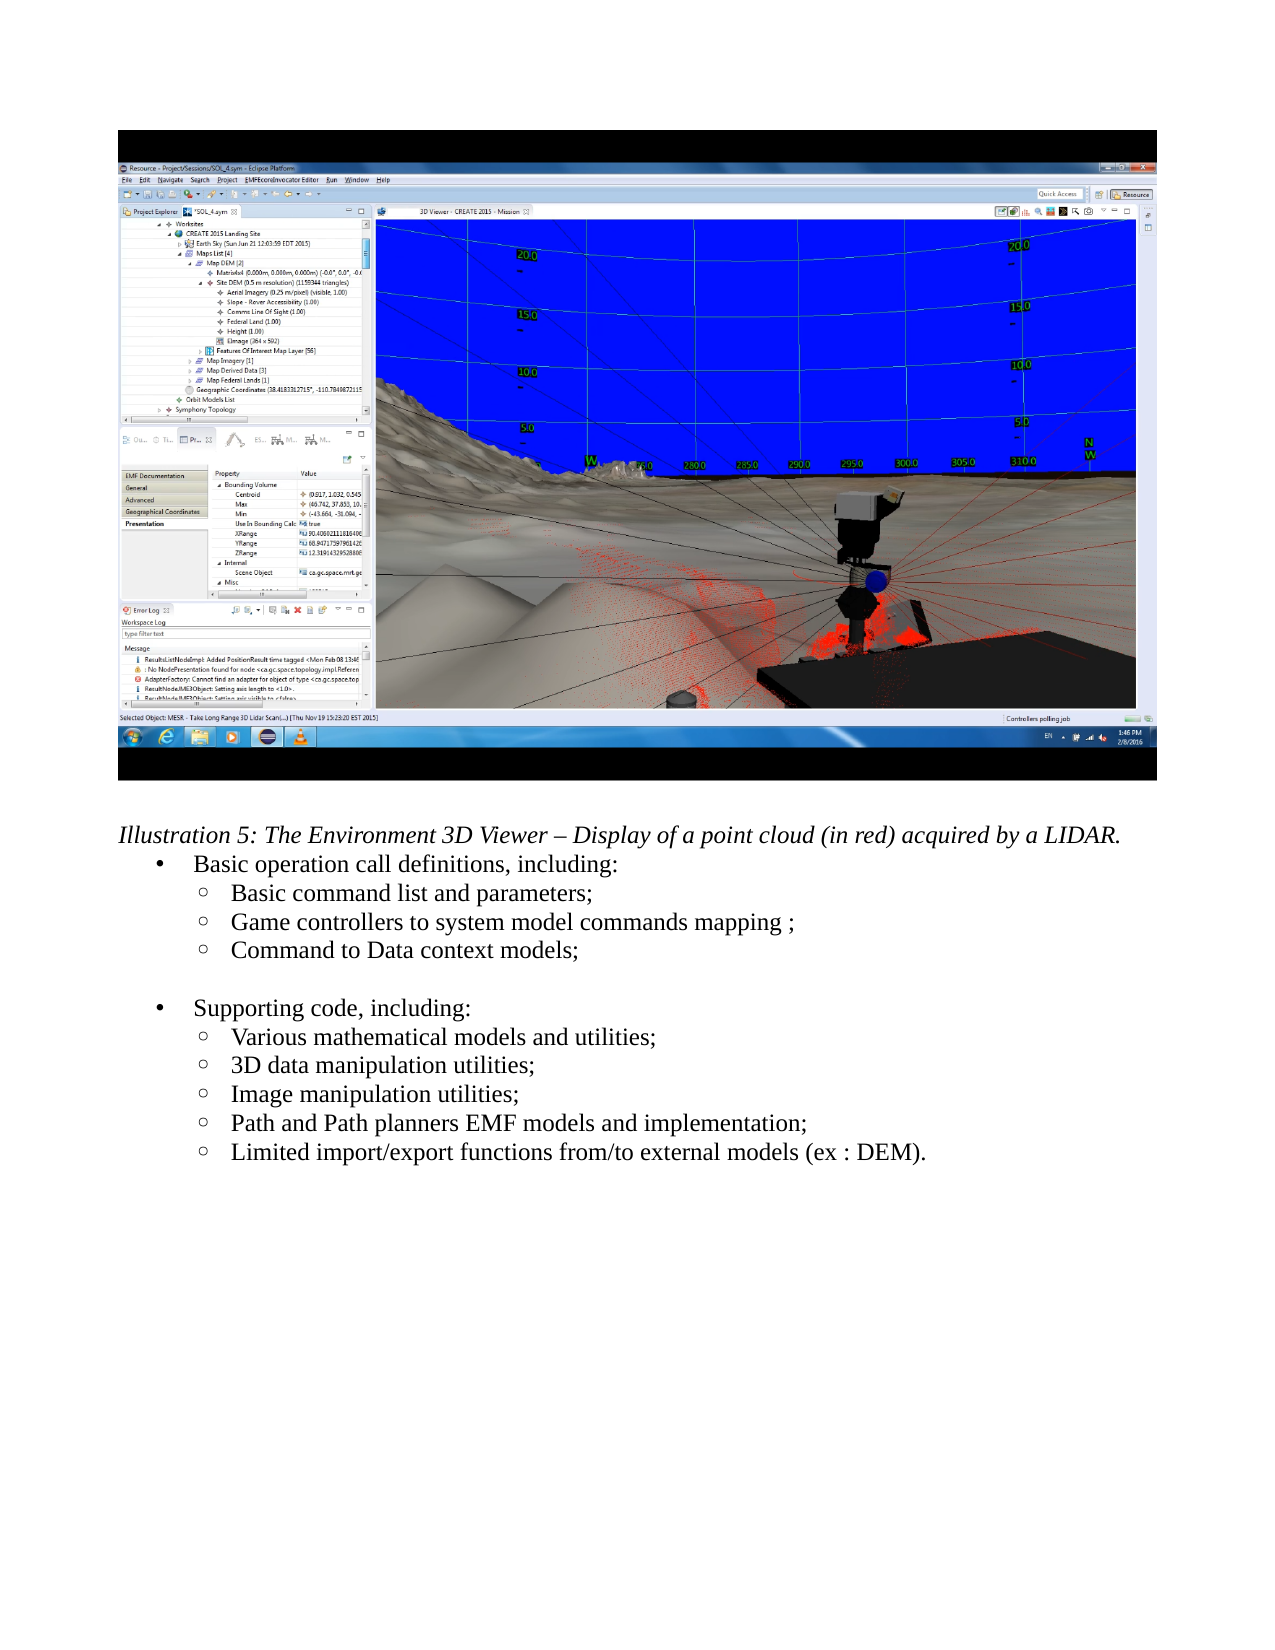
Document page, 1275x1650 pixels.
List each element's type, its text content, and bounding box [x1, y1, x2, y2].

list 3D data manipulation utilities; [193, 1051, 1157, 1079]
list Various mathematical models and utilities; [193, 1022, 1157, 1051]
list Basic operation call definitions, including: [156, 849, 1157, 878]
text Illustration 5: The Environment 3D Viewer – Display of a point cloud (in red) acquired by a LIDAR. [118, 821, 1157, 849]
list Game controllers to system model commands mapping ; [193, 907, 1157, 936]
list Limited import/export functions from/to external models (ex : DEM). [193, 1137, 1157, 1166]
picture [118, 130, 1157, 821]
list Path and Path planners EMF models and implementation; [193, 1108, 1157, 1137]
list Supporting code, including: [156, 993, 1157, 1022]
list Basic command list and parameters; [193, 878, 1157, 907]
list Command to Data context models; [193, 936, 1157, 964]
list Image manipulation utilities; [193, 1079, 1157, 1108]
